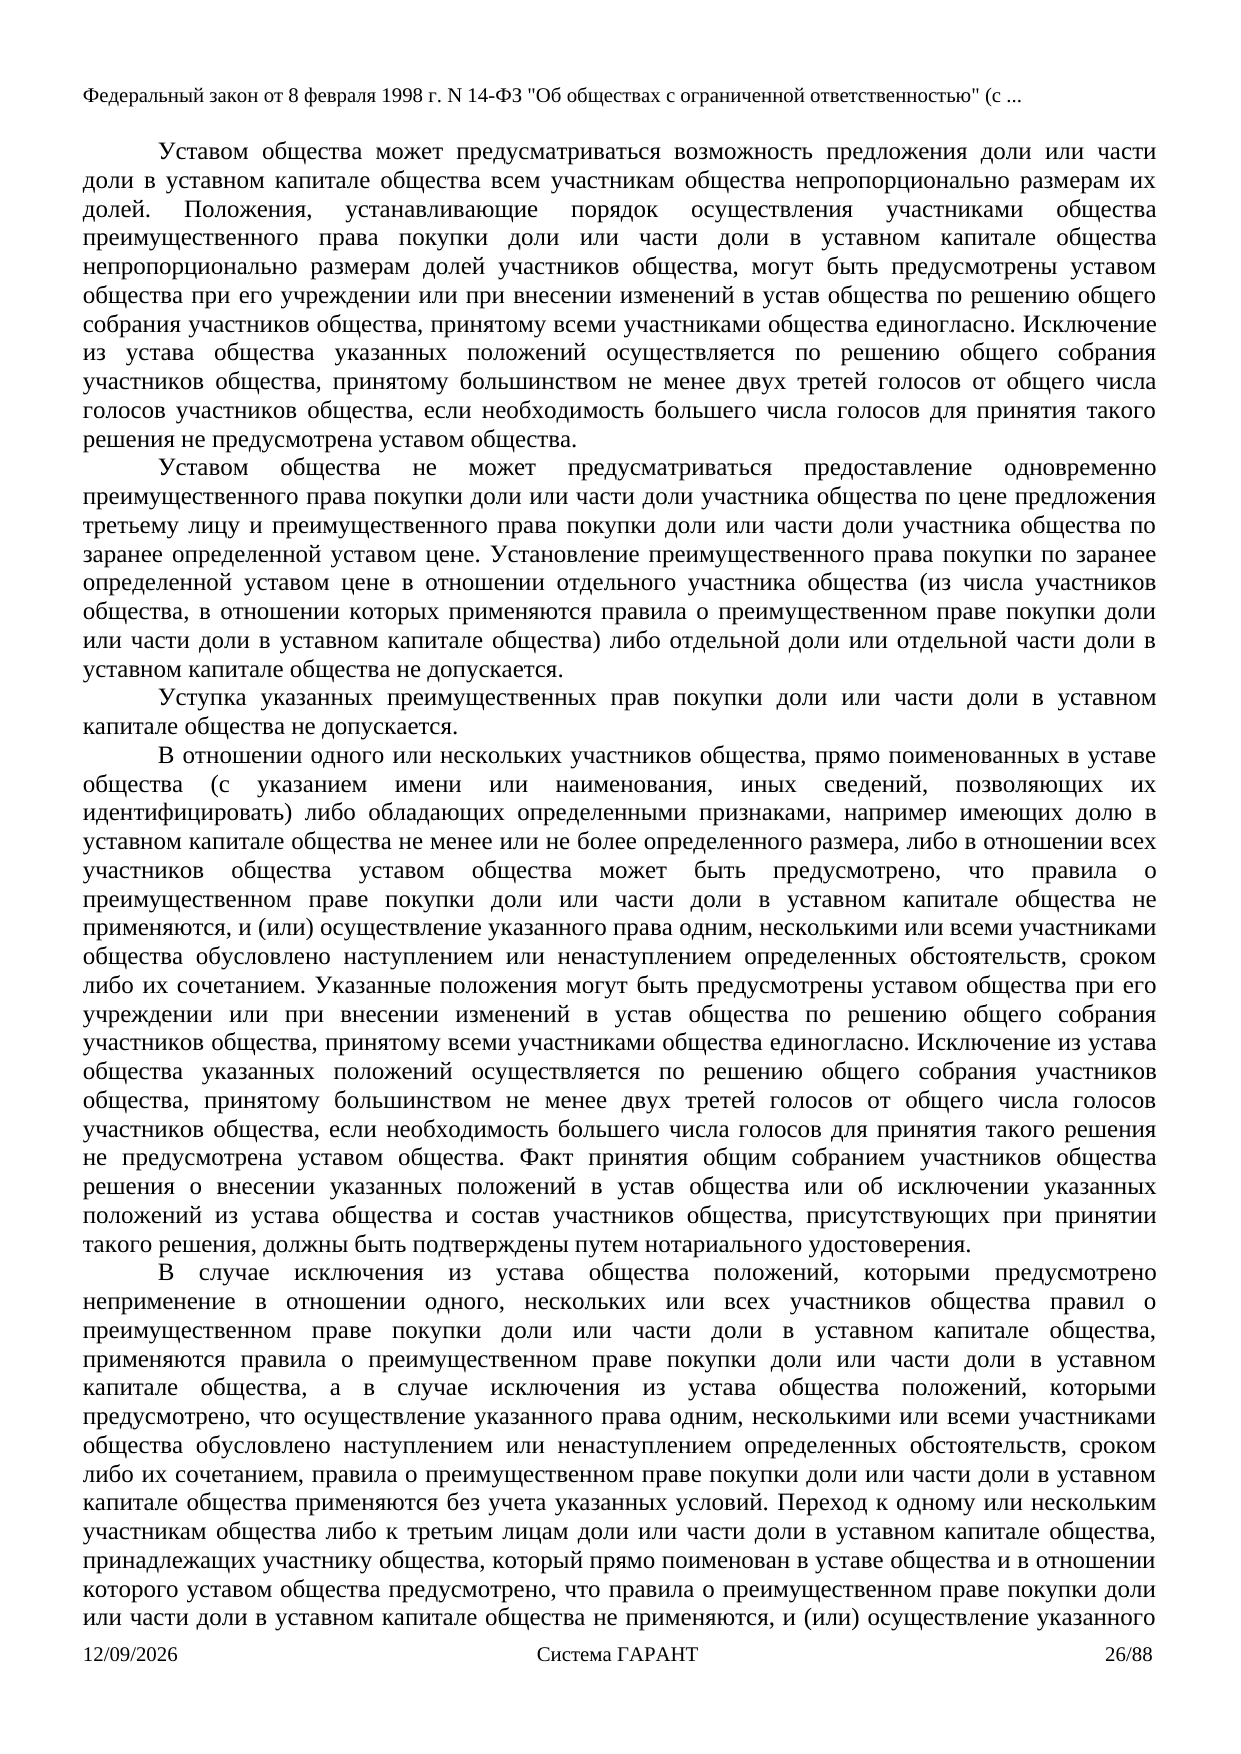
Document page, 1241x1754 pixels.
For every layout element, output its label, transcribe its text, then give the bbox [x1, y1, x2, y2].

text В случае исключения из устава общества положений, которыми предусмотрено неприменение в отношении одного, нескольких или всех участников общества правил о преимущественном праве покупки доли или части доли в уставном капитале общества, применяются правила о преимущественном праве покупки доли или части доли в уставном капитале общества, а в случае исключения из устава общества положений, которыми предусмотрено, что осуществление указанного права одним, несколькими или всеми участниками общества обусловлено наступлением или ненаступлением определенных обстоятельств, сроком либо их сочетанием, правила о преимущественном праве покупки доли или части доли в уставном капитале общества применяются без учета указанных условий. Переход к одному или нескольким участникам общества либо к третьим лицам доли или части доли в уставном капитале общества, принадлежащих участнику общества, который прямо поименован в уставе общества и в отношении которого уставом общества предусмотрено, что правила о преимущественном праве покупки доли или части доли в уставном капитале общества не применяются, и (или) осуществление указанного [83, 1257, 1157, 1631]
text Уставом общества не может предусматриваться предоставление одновременно преимущественного права покупки доли или части доли участника общества по цене предложения третьему лицу и преимущественного права покупки доли или части доли участника общества по заранее определенной уставом цене. Установление преимущественного права покупки по заранее определенной уставом цене в отношении отдельного участника общества (из числа участников общества, в отношении которых применяются правила о преимущественном праве покупки доли или части доли в уставном капитале общества) либо отдельной доли или отдельной части доли в уставном капитале общества не допускается. [83, 452, 1157, 682]
text В отношении одного или нескольких участников общества, прямо поименованных в уставе общества (с указанием имени или наименования, иных сведений, позволяющих их идентифицировать) либо обладающих определенными признаками, например имеющих долю в уставном капитале общества не менее или не более определенного размера, либо в отношении всех участников общества уставом общества может быть предусмотрено, что правила о преимущественном праве покупки доли или части доли в уставном капитале общества не применяются, и (или) осуществление указанного права одним, несколькими или всеми участниками общества обусловлено наступлением или ненаступлением определенных обстоятельств, сроком либо их сочетанием. Указанные положения могут быть предусмотрены уставом общества при его учреждении или при внесении изменений в устав общества по решению общего собрания участников общества, принятому всеми участниками общества единогласно. Исключение из устава общества указанных положений осуществляется по решению общего собрания участников общества, принятому большинством не менее двух третей голосов от общего числа голосов участников общества, если необходимость большего числа голосов для принятия такого решения не предусмотрена уставом общества. Факт принятия общим собранием участников общества решения о внесении указанных положений в устав общества или об исключении указанных положений из устава общества и состав участников общества, присутствующих при принятии такого решения, должны быть подтверждены путем нотариального удостоверения. [83, 740, 1157, 1257]
text Уставом общества может предусматриваться возможность предложения доли или части доли в уставном капитале общества всем участникам общества непропорционально размерам их долей. Положения, устанавливающие порядок осуществления участниками общества преимущественного права покупки доли или части доли в уставном капитале общества непропорционально размерам долей участников общества, могут быть предусмотрены уставом общества при его учреждении или при внесении изменений в устав общества по решению общего собрания участников общества, принятому всеми участниками общества единогласно. Исключение из устава общества указанных положений осуществляется по решению общего собрания участников общества, принятому большинством не менее двух третей голосов от общего числа голосов участников общества, если необходимость большего числа голосов для принятия такого решения не предусмотрена уставом общества. [83, 136, 1157, 452]
text Уступка указанных преимущественных прав покупки доли или части доли в уставном капитале общества не допускается. [83, 682, 1157, 740]
